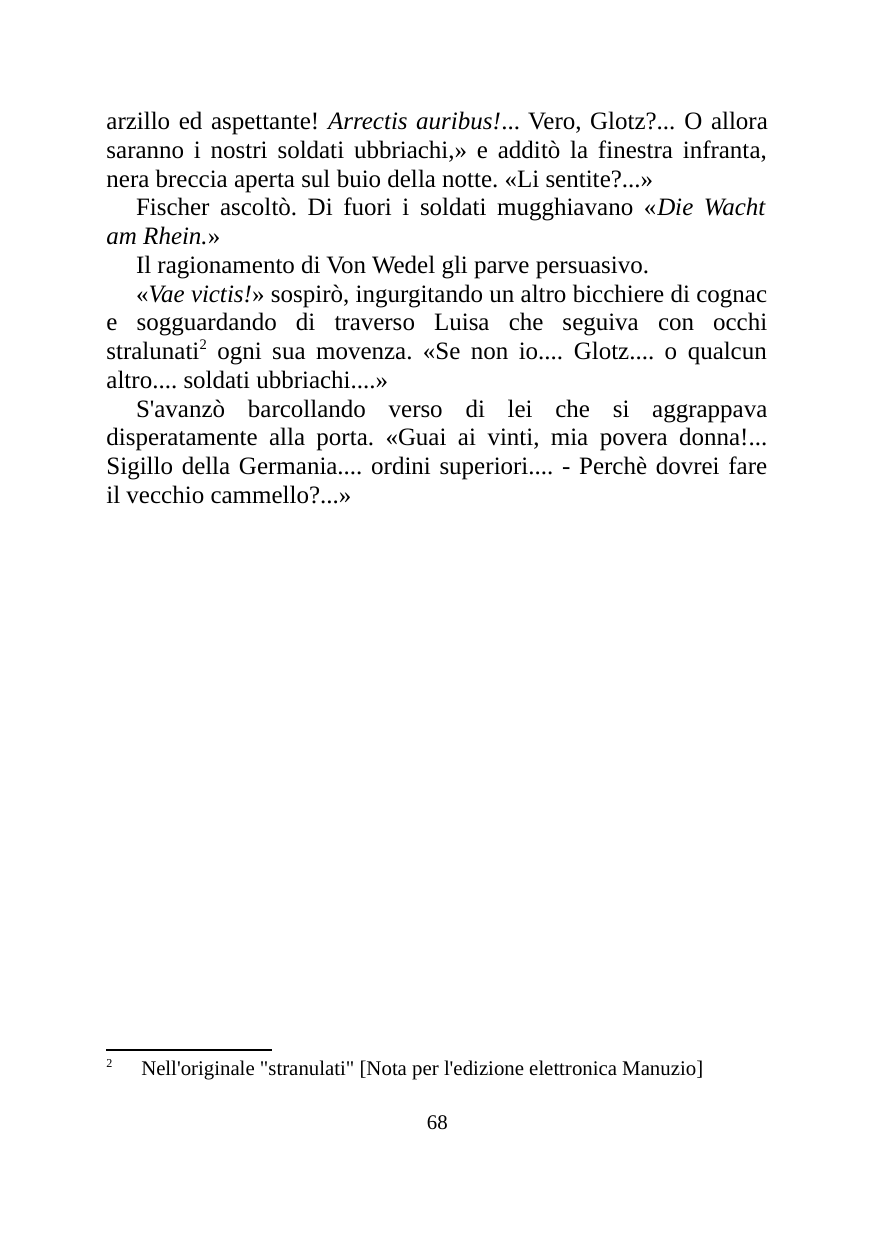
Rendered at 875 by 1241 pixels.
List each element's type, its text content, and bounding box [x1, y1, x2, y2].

text arzillo ed aspettante! Arrectis auribus!... Vero, Glotz?... O allora saranno i nostri soldati ubbriachi,» e additò la finestra infranta, nera breccia aperta sul buio della notte. «Li sentite?...» [106, 106, 768, 192]
text S'avanzò barcollando verso di lei che si aggrappava disperatamente alla porta. «Guai ai vinti, mia povera donna!... Sigillo della Germania.... ordini superiori.... - Perchè dovrei fare il vecchio cammello?...» [106, 394, 768, 509]
text «Vae victis!» sospirò, ingurgitando un altro bicchiere di cognac e sogguardando di traverso Luisa che seguiva con occhi stralunati ogni sua movenza. «Se non io.... Glotz.... o qualcun altro.... soldati ubbriachi....» [106, 279, 768, 394]
text Fischer ascoltò. Di fuori i soldati mugghiavano «Die Wacht am Rhein.» [106, 192, 768, 250]
text Il ragionamento di Von Wedel gli parve persuasivo. [106, 250, 768, 279]
text Nell'originale "stranulati" [Nota per l'edizione elettronica Manuzio] [106, 1056, 768, 1080]
